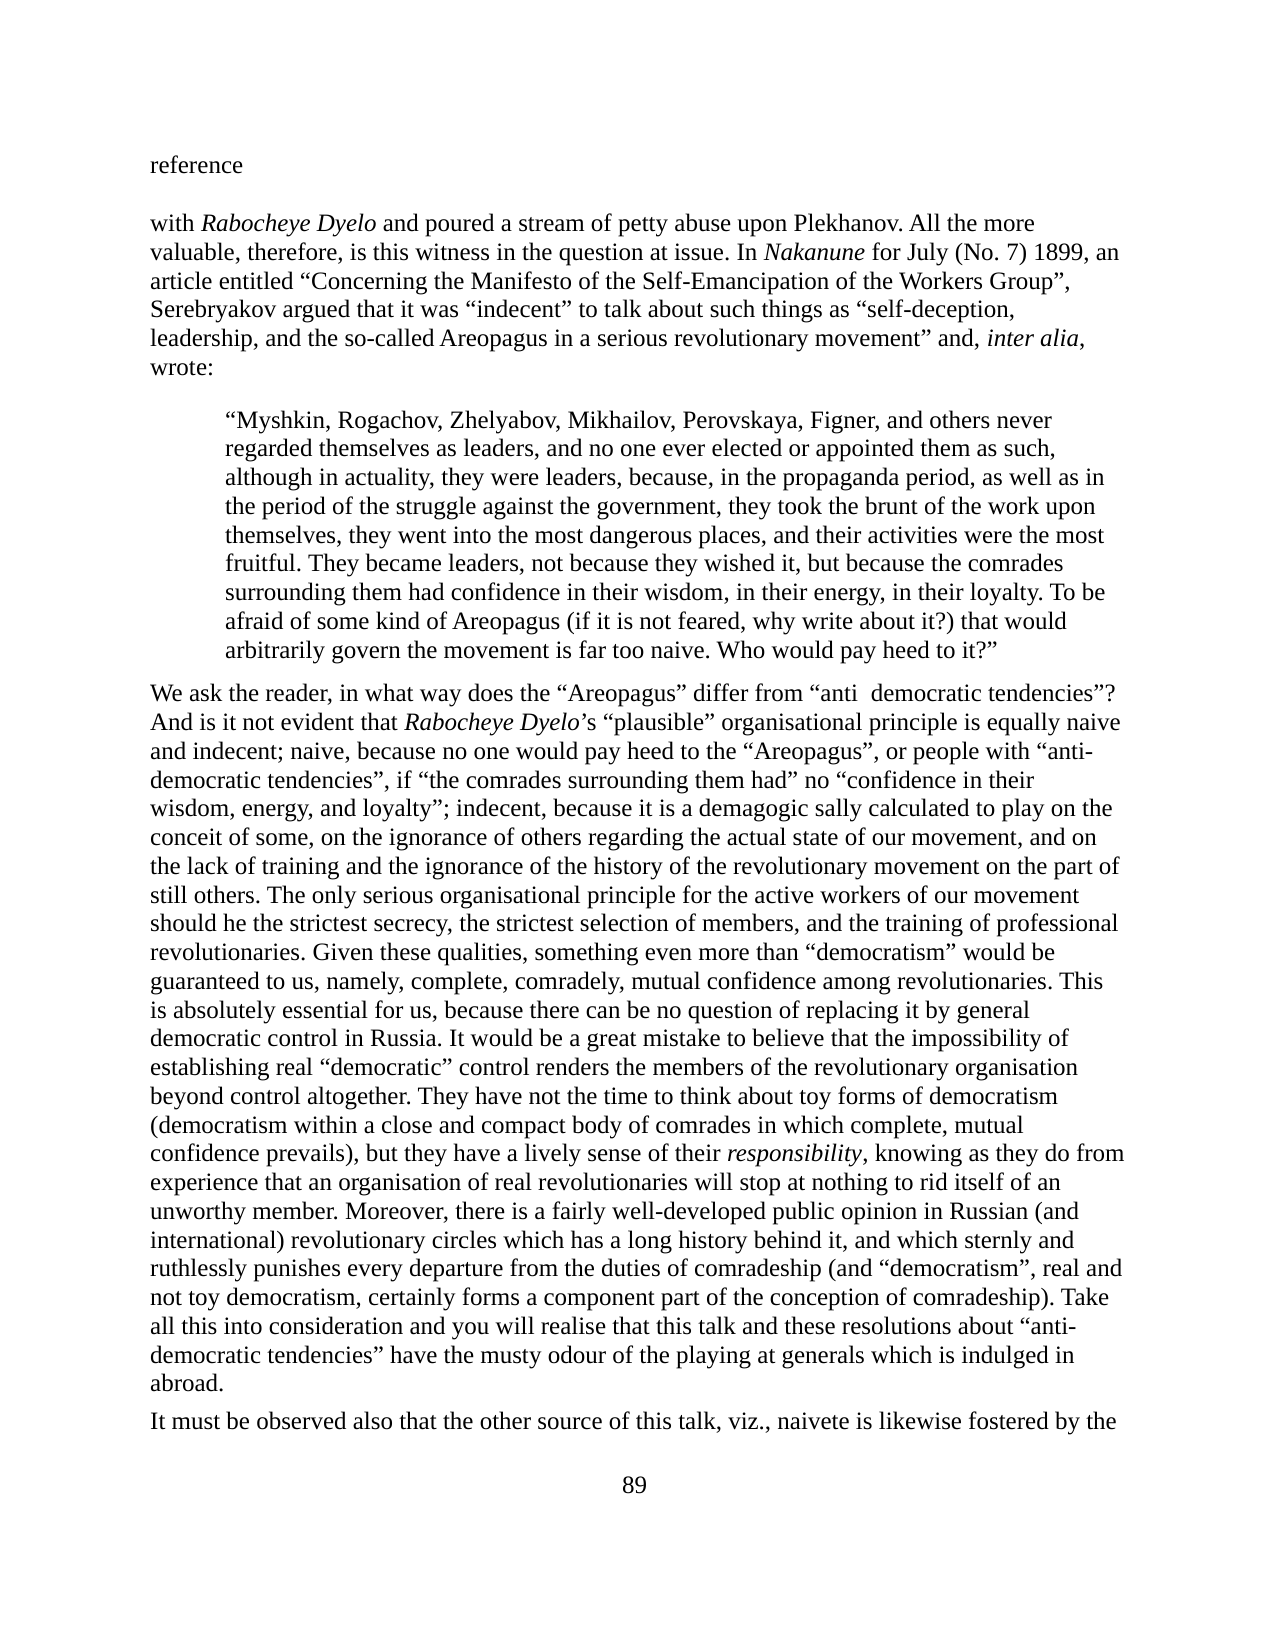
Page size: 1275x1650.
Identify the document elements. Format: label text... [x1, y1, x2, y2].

text We ask the reader, in what way does the “Areopagus” differ from “anti democratic tendencies”? And is it not evident that Rabocheye Dyelo’s “plausible” organisational principle is equally naive and indecent; naive, because no one would pay heed to the “Areopagus”, or people with “anti- democratic tendencies”, if “the comrades surrounding them had” no “confidence in their wisdom, energy, and loyalty”; indecent, because it is a demagogic sally calculated to play on the conceit of some, on the ignorance of others regarding the actual state of our movement, and on the lack of training and the ignorance of the history of the revolutionary movement on the part of still others. The only serious organisational principle for the active workers of our movement should he the strictest secrecy, the strictest selection of members, and the training of professional revolutionaries. Given these qualities, something even more than “democratism” would be guaranteed to us, namely, complete, comradely, mutual confidence among revolutionaries. This is absolutely essential for us, because there can be no question of replacing it by general democratic control in Russia. It would be a great mistake to believe that the impossibility of establishing real “democratic” control renders the members of the revolutionary organisation beyond control altogether. They have not the time to think about toy forms of democratism (democratism within a close and compact body of comrades in which complete, mutual confidence prevails), but they have a lively sense of their responsibility, knowing as they do from experience that an organisation of real revolutionaries will stop at nothing to rid itself of an unworthy member. Moreover, there is a fairly well-developed public opinion in Russian (and international) revolutionary circles which has a long history behind it, and which sternly and ruthlessly punishes every departure from the duties of comradeship (and “democratism”, real and not toy democratism, certainly forms a component part of the conception of comradeship). Take all this into consideration and you will realise that this talk and these resolutions about “anti-democratic tendencies” have the musty odour of the playing at generals which is indulged in abroad. [150, 678, 1125, 1397]
text “Myshkin, Rogachov, Zhelyabov, Mikhailov, Perovskaya, Figner, and others never regarded themselves as leaders, and no one ever elected or appointed them as such, although in actuality, they were leaders, because, in the propaganda period, as well as in the period of the struggle against the government, they took the brunt of the work upon themselves, they went into the most dangerous places, and their activities were the most fruitful. They became leaders, not because they wished it, but because the comrades surrounding them had confidence in their wisdom, in their energy, in their loyalty. To be afraid of some kind of Areopagus (if it is not feared, why write about it?) that would arbitrarily govern the movement is far too naive. Who would pay heed to it?” [225, 405, 1125, 663]
text It must be observed also that the other source of this talk, viz., naivete is likewise fostered by the [150, 1406, 1125, 1435]
text with Rabocheye Dyelo and poured a stream of petty abuse upon Plekhanov. All the more valuable, therefore, is this witness in the question at issue. In Nakanune for July (No. 7) 1899, an article entitled “Concerning the Manifesto of the Self-Emancipation of the Workers Group”, Serebryakov argued that it was “indecent” to talk about such things as “self-deception, leadership, and the so-called Areopagus in a serious revolutionary movement” and, inter alia, wrote: [150, 208, 1125, 381]
